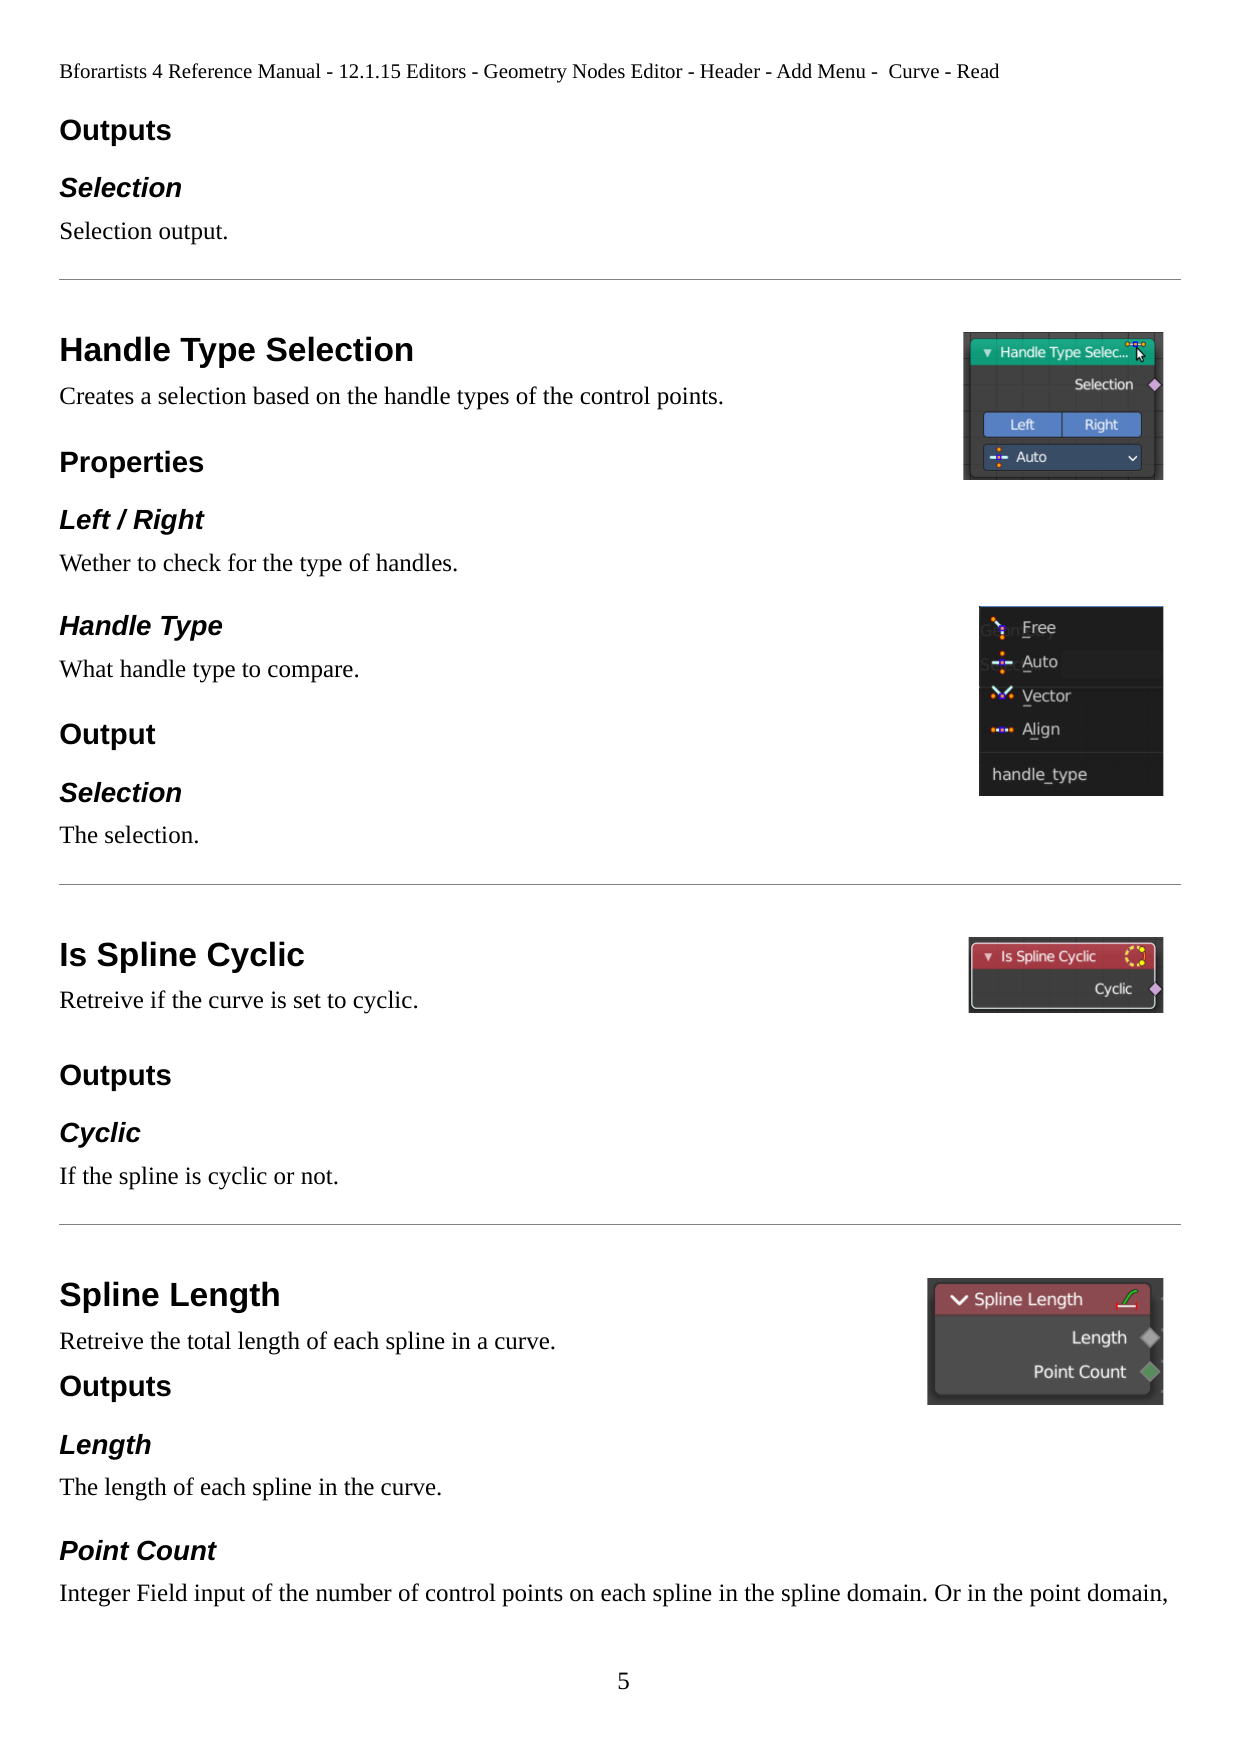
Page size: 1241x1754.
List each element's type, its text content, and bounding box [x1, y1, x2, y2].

text The selection. [59, 820, 1181, 849]
subtitle Outputs [59, 113, 1181, 146]
picture [927, 1278, 1164, 1405]
text If the spline is cyclic or not. [59, 1161, 1181, 1189]
picture [963, 332, 1164, 480]
text Wether to check for the type of handles. [59, 548, 1181, 576]
subtitle Cyclic [59, 1116, 1181, 1148]
subtitle Spline Length [59, 1275, 1181, 1313]
picture [968, 937, 1164, 1013]
subtitle [1164, 444, 1181, 478]
subtitle Selection [59, 776, 1181, 808]
subtitle Left / Right [59, 503, 1181, 535]
subtitle Point Count [59, 1534, 1181, 1566]
text Retreive if the curve is set to cyclic. [59, 986, 1181, 1014]
text What handle type to compare. [59, 654, 979, 682]
subtitle Handle Type [59, 609, 979, 641]
subtitle Length [59, 1428, 1181, 1460]
subtitle Properties [59, 444, 963, 478]
subtitle [1164, 717, 1181, 751]
subtitle Selection [59, 171, 1181, 203]
picture [979, 606, 1164, 796]
text Creates a selection based on the handle types of the control points. [59, 381, 963, 410]
subtitle Handle Type Selection [59, 330, 1181, 368]
text The length of each spline in the curve. [59, 1472, 1181, 1501]
text Selection output. [59, 216, 1181, 244]
subtitle [1164, 1369, 1181, 1403]
text Retreive the total length of each spline in a curve. [59, 1326, 927, 1355]
subtitle Outputs [59, 1369, 927, 1403]
text Integer Field input of the number of control points on each spline in the spline domain. Or in the point domain, [59, 1578, 1181, 1607]
subtitle Output [59, 717, 979, 751]
subtitle Is Spline Cyclic [59, 934, 1181, 973]
subtitle [1164, 609, 1181, 641]
subtitle Outputs [59, 1058, 1181, 1091]
